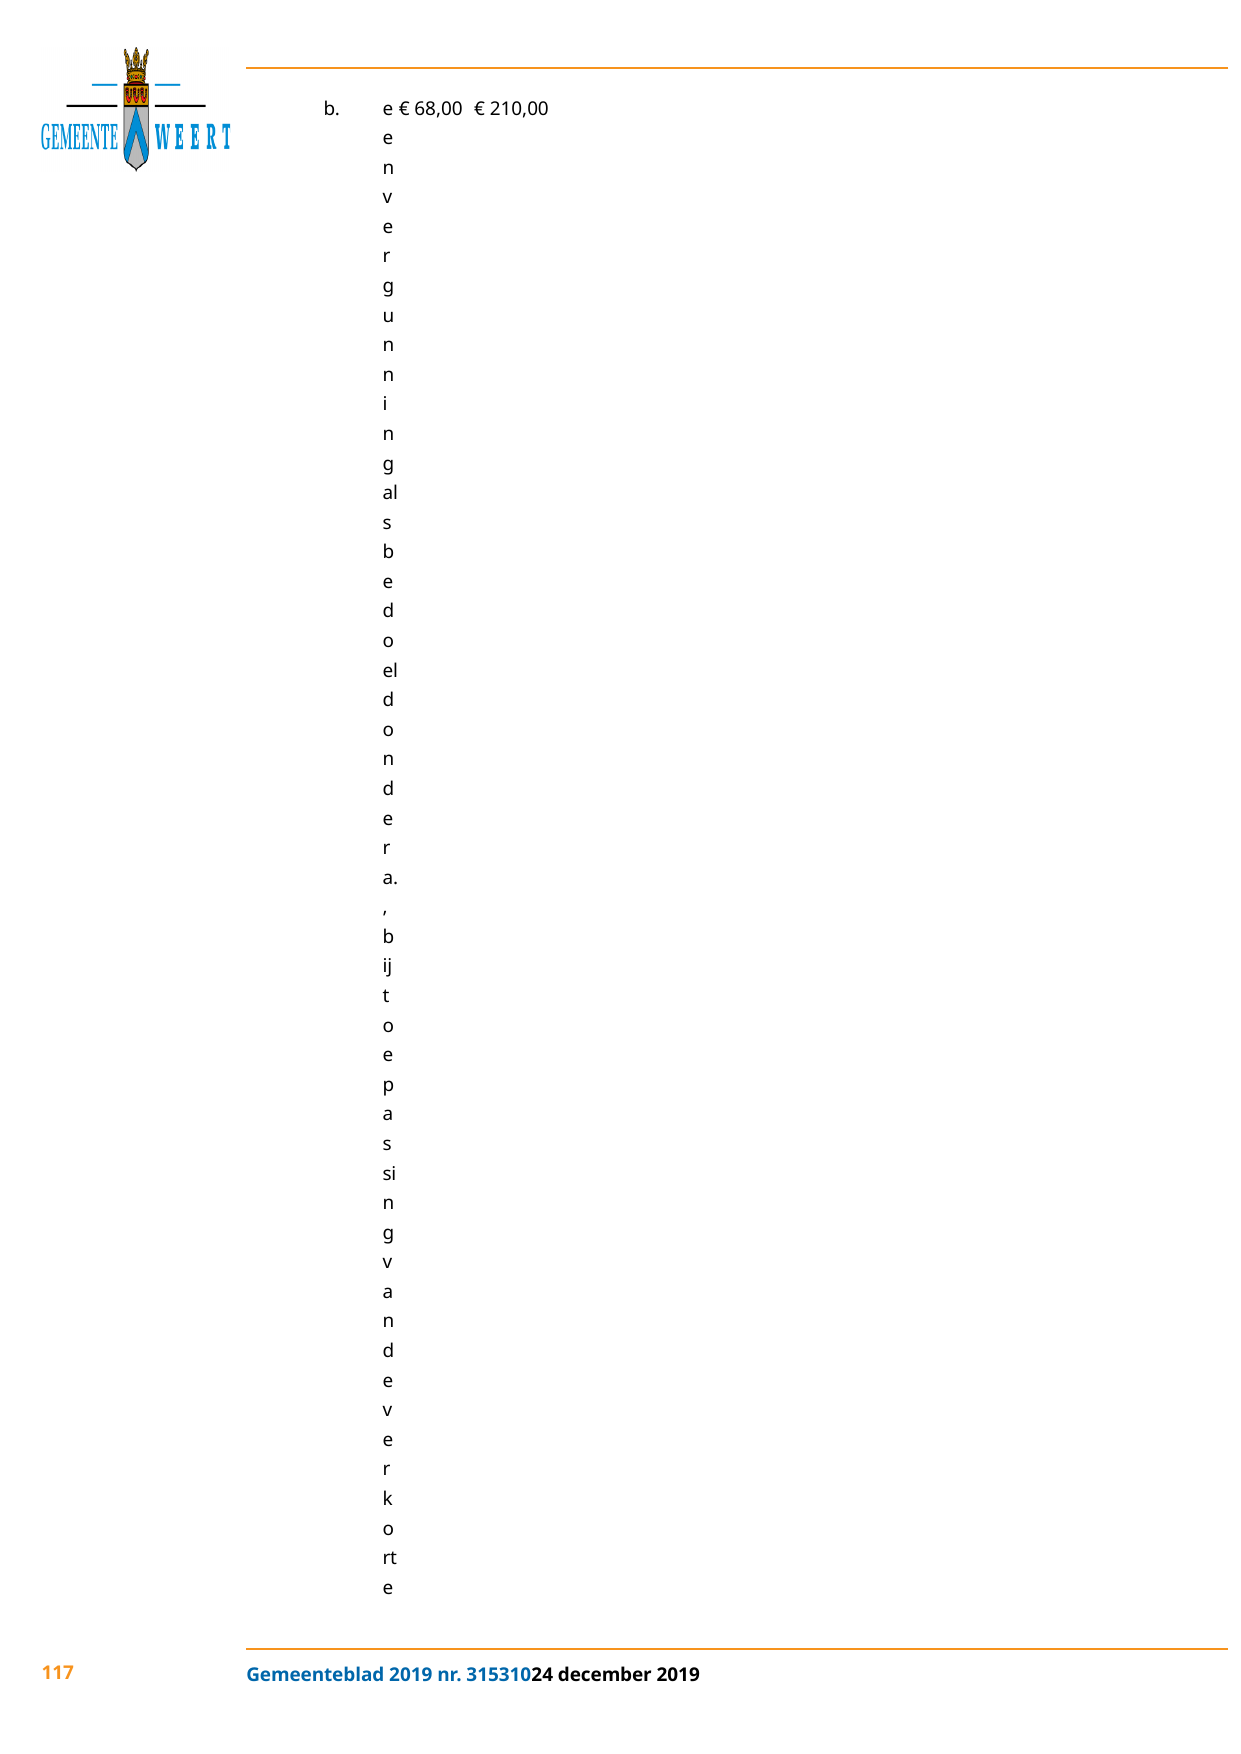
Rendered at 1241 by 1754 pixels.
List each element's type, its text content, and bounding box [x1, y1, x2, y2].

table_cell een vergunning als bedoeld onder a., bij toepassing van de verkorte [323, 95, 398, 1600]
table_cell € 68,00 [399, 95, 474, 1600]
table_cell € 210,00 [474, 95, 549, 1600]
table_cell [248, 95, 323, 1600]
picture [41, 47, 231, 172]
